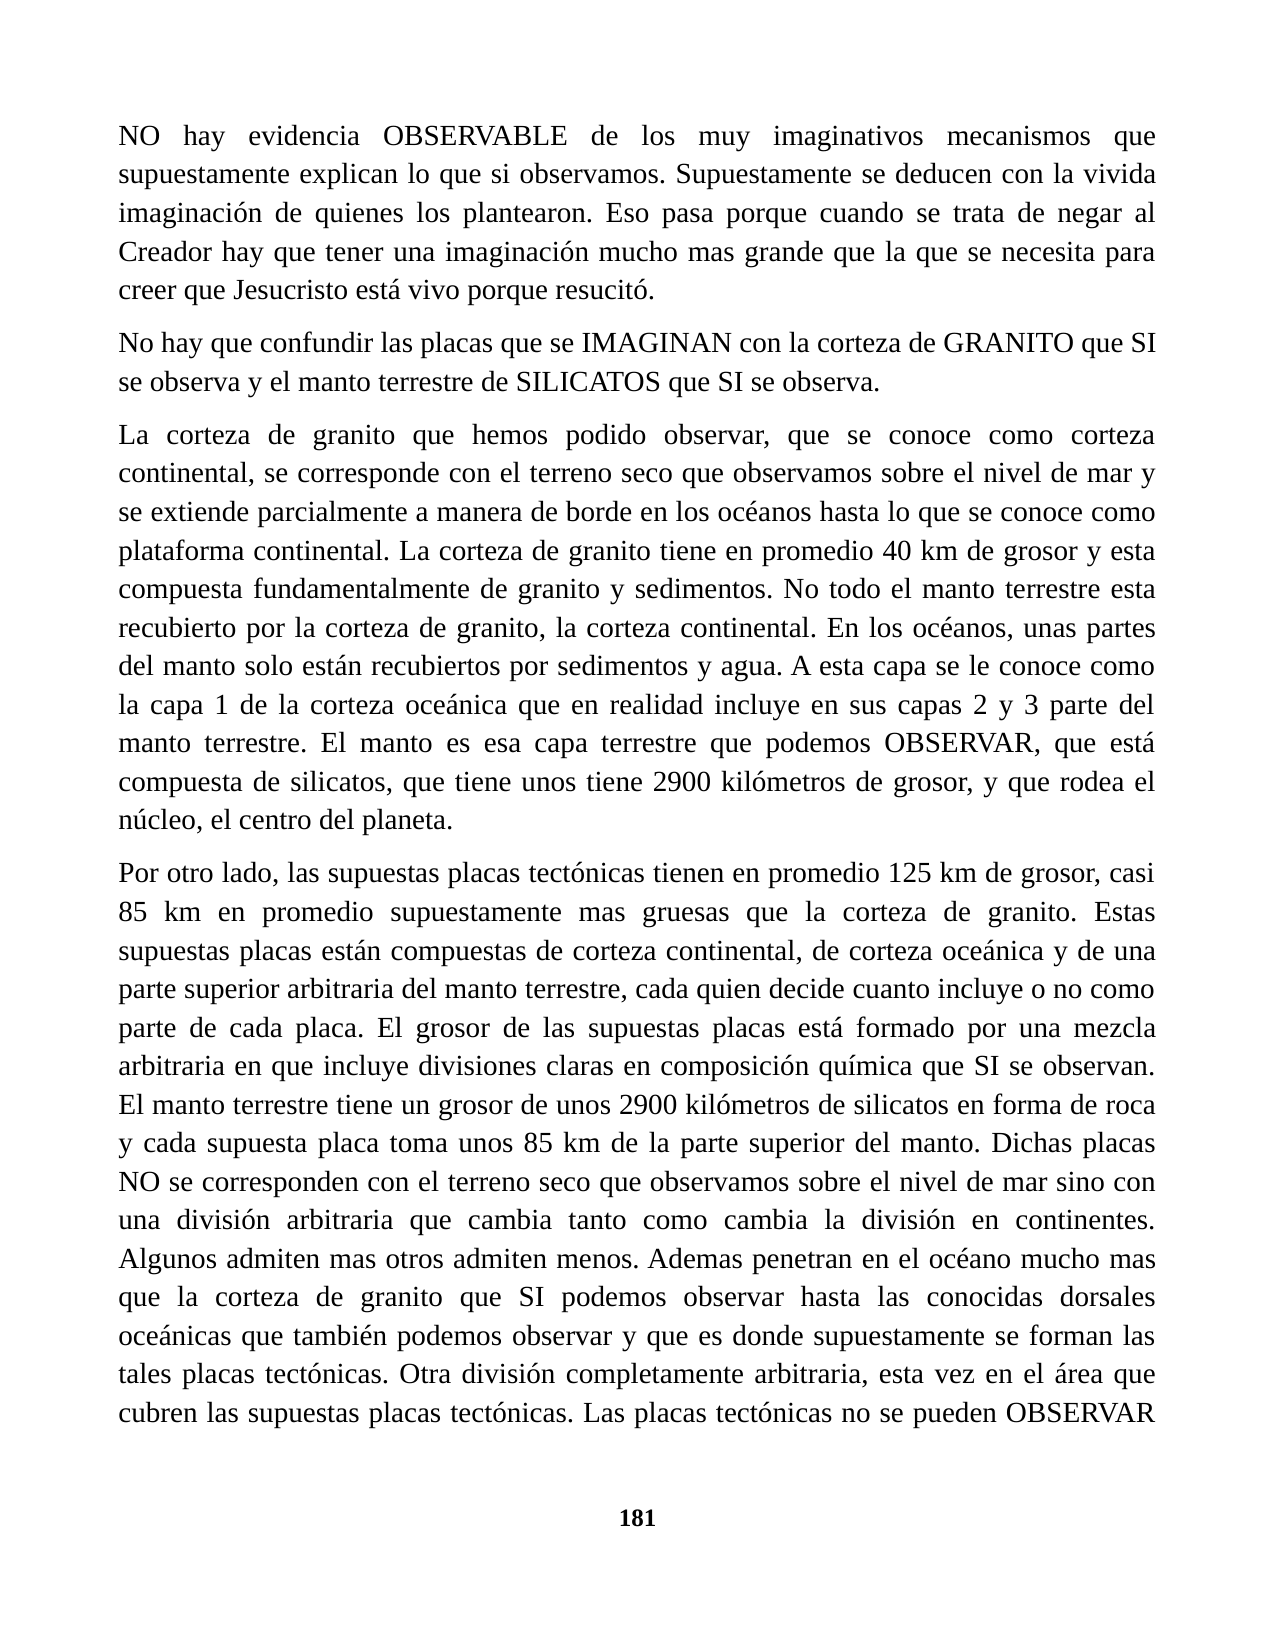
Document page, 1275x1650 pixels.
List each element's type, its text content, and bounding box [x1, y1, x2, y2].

text Por otro lado, las supuestas placas tectónicas tienen en promedio 125 km de grosor, casi 85 km en promedio supuestamente mas gruesas que la corteza de granito. Estas supuestas placas están compuestas de corteza continental, de corteza oceánica y de una parte superior arbitraria del manto terrestre, cada quien decide cuanto incluye o no como parte de cada placa. El grosor de las supuestas placas está formado por una mezcla arbitraria en que incluye divisiones claras en composición química que SI se observan. El manto terrestre tiene un grosor de unos 2900 kilómetros de silicatos en forma de roca y cada supuesta placa toma unos 85 km de la parte superior del manto. Dichas placas NO se corresponden con el terreno seco que observamos sobre el nivel de mar sino con una división arbitraria que cambia tanto como cambia la división en continentes. Algunos admiten mas otros admiten menos. Ademas penetran en el océano mucho mas que la corteza de granito que SI podemos observar hasta las conocidas dorsales oceánicas que también podemos observar y que es donde supuestamente se forman las tales placas tectónicas. Otra división completamente arbitraria, esta vez en el área que cubren las supuestas placas tectónicas. Las placas tectónicas no se pueden OBSERVAR [118, 856, 1157, 1429]
text La corteza de granito que hemos podido observar, que se conoce como corteza continental, se corresponde con el terreno seco que observamos sobre el nivel de mar y se extiende parcialmente a manera de borde en los océanos hasta lo que se conoce como plataforma continental. La corteza de granito tiene en promedio 40 km de grosor y esta compuesta fundamentalmente de granito y sedimentos. No todo el manto terrestre esta recubierto por la corteza de granito, la corteza continental. En los océanos, unas partes del manto solo están recubiertos por sedimentos y agua. A esta capa se le conoce como la capa 1 de la corteza oceánica que en realidad incluye en sus capas 2 y 3 parte del manto terrestre. El manto es esa capa terrestre que podemos OBSERVAR, que está compuesta de silicatos, que tiene unos tiene 2900 kilómetros de grosor, y que rodea el núcleo, el centro del planeta. [118, 417, 1157, 836]
text NO hay evidencia OBSERVABLE de los muy imaginativos mecanismos que supuestamente explican lo que si observamos. Supuestamente se deducen con la vivida imaginación de quienes los plantearon. Eso pasa porque cuando se trata de negar al Creador hay que tener una imaginación mucho mas grande que la que se necesita para creer que Jesucristo está vivo porque resucitó. [118, 118, 1157, 306]
text No hay que confundir las placas que se IMAGINAN con la corteza de GRANITO que SI se observa y el manto terrestre de SILICATOS que SI se observa. [118, 325, 1157, 397]
